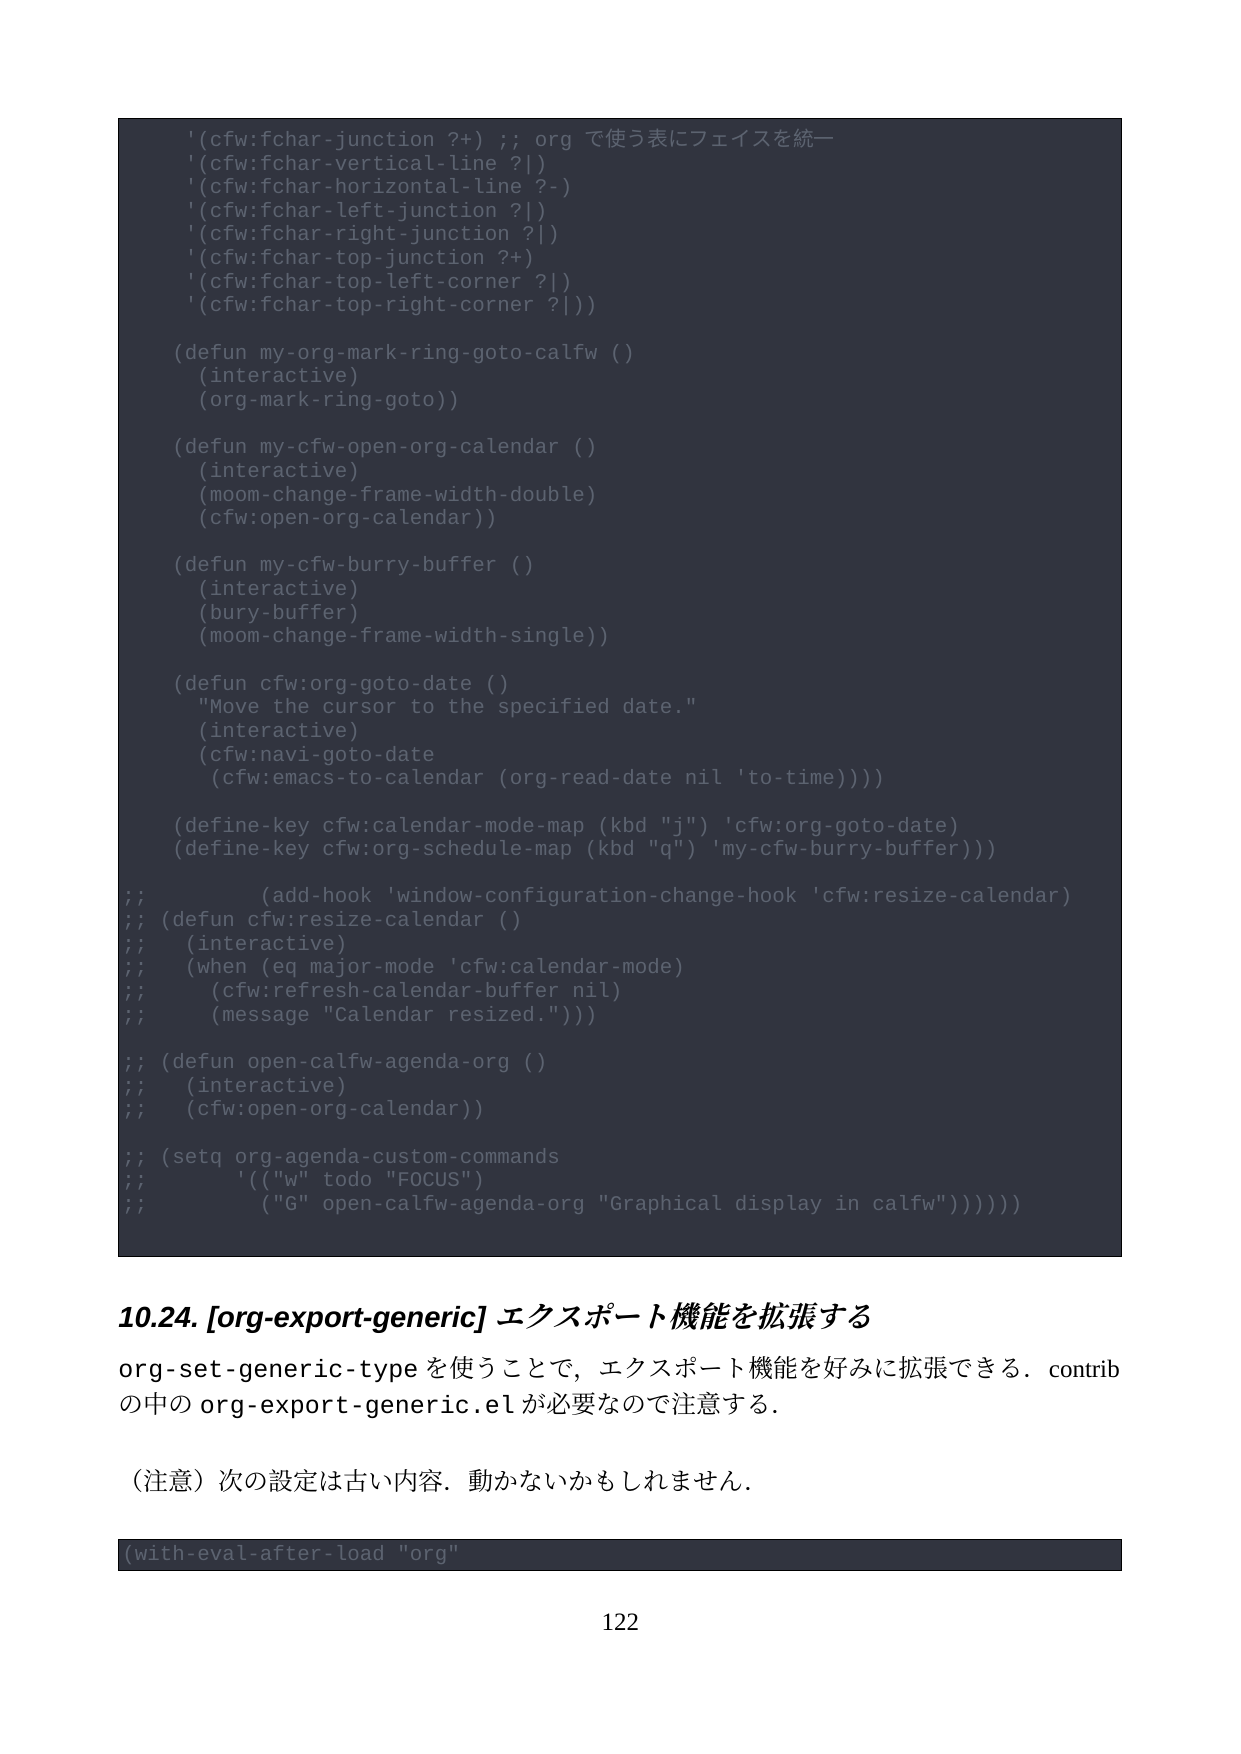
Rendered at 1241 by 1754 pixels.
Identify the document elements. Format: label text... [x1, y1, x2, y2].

text (defun my-org-mark-ring-goto-calfw () [119, 338, 1121, 361]
text '(cfw:fchar-right-junction ?|) [119, 219, 1121, 243]
subtitle [org-export-generic] エクスポート機能を拡張する [118, 1294, 1122, 1336]
text '(cfw:fchar-vertical-line ?|) [119, 148, 1121, 172]
text (with-eval-after-load "org" [119, 1540, 1121, 1570]
text (defun my-cfw-open-org-calendar () [119, 432, 1121, 456]
text ;; (cfw:refresh-calendar-buffer nil) [119, 976, 1121, 1000]
text "Move the cursor to the specified date." [119, 692, 1121, 716]
text （注意）次の設定は古い内容．動かないかもしれません． [118, 1462, 1122, 1527]
text (defun cfw:org-goto-date () [119, 669, 1121, 692]
text ;; (when (eq major-mode 'cfw:calendar-mode) [119, 952, 1121, 976]
text (interactive) [119, 361, 1121, 385]
text '(cfw:fchar-junction ?+) ;; org で使う表にフェイスを統一 [119, 119, 1121, 148]
text ;; ("G" open-calfw-agenda-org "Graphical display in calfw")))))) [119, 1189, 1121, 1217]
text (moom-change-frame-width-double) [119, 479, 1121, 503]
text (defun my-cfw-burry-buffer () [119, 551, 1121, 574]
text '(cfw:fchar-top-left-corner ?|) [119, 267, 1121, 290]
text ;; (defun open-calfw-agenda-org () [119, 1047, 1121, 1071]
text ;; (cfw:open-org-calendar)) [119, 1094, 1121, 1118]
text (moom-change-frame-width-single)) [119, 621, 1121, 645]
text ;; (interactive) [119, 1071, 1121, 1094]
text org-set-generic-type を使うことで，エクスポート機能を好みに拡張できる．contrib の中の org-export-generic.el が必要なので注意する． [118, 1348, 1122, 1449]
text '(cfw:fchar-left-junction ?|) [119, 196, 1121, 219]
text (org-mark-ring-goto)) [119, 385, 1121, 409]
text ;; '(("w" todo "FOCUS") [119, 1165, 1121, 1189]
text (bury-buffer) [119, 598, 1121, 621]
text (interactive) [119, 456, 1121, 479]
text ;; (message "Calendar resized."))) [119, 1000, 1121, 1023]
text ;; (defun cfw:resize-calendar () [119, 905, 1121, 929]
text (cfw:open-org-calendar)) [119, 503, 1121, 527]
text ;; (setq org-agenda-custom-commands [119, 1142, 1121, 1165]
text '(cfw:fchar-top-right-corner ?|)) [119, 290, 1121, 314]
text (define-key cfw:org-schedule-map (kbd "q") 'my-cfw-burry-buffer))) [119, 834, 1121, 858]
text (cfw:navi-goto-date [119, 740, 1121, 763]
text '(cfw:fchar-top-junction ?+) [119, 243, 1121, 267]
text (interactive) [119, 574, 1121, 598]
text '(cfw:fchar-horizontal-line ?-) [119, 172, 1121, 196]
text (cfw:emacs-to-calendar (org-read-date nil 'to-time)))) [119, 763, 1121, 787]
text ;; (interactive) [119, 929, 1121, 952]
text ;; (add-hook 'window-configuration-change-hook 'cfw:resize-calendar) [119, 882, 1121, 905]
text (interactive) [119, 716, 1121, 740]
text (define-key cfw:calendar-mode-map (kbd "j") 'cfw:org-goto-date) [119, 811, 1121, 834]
